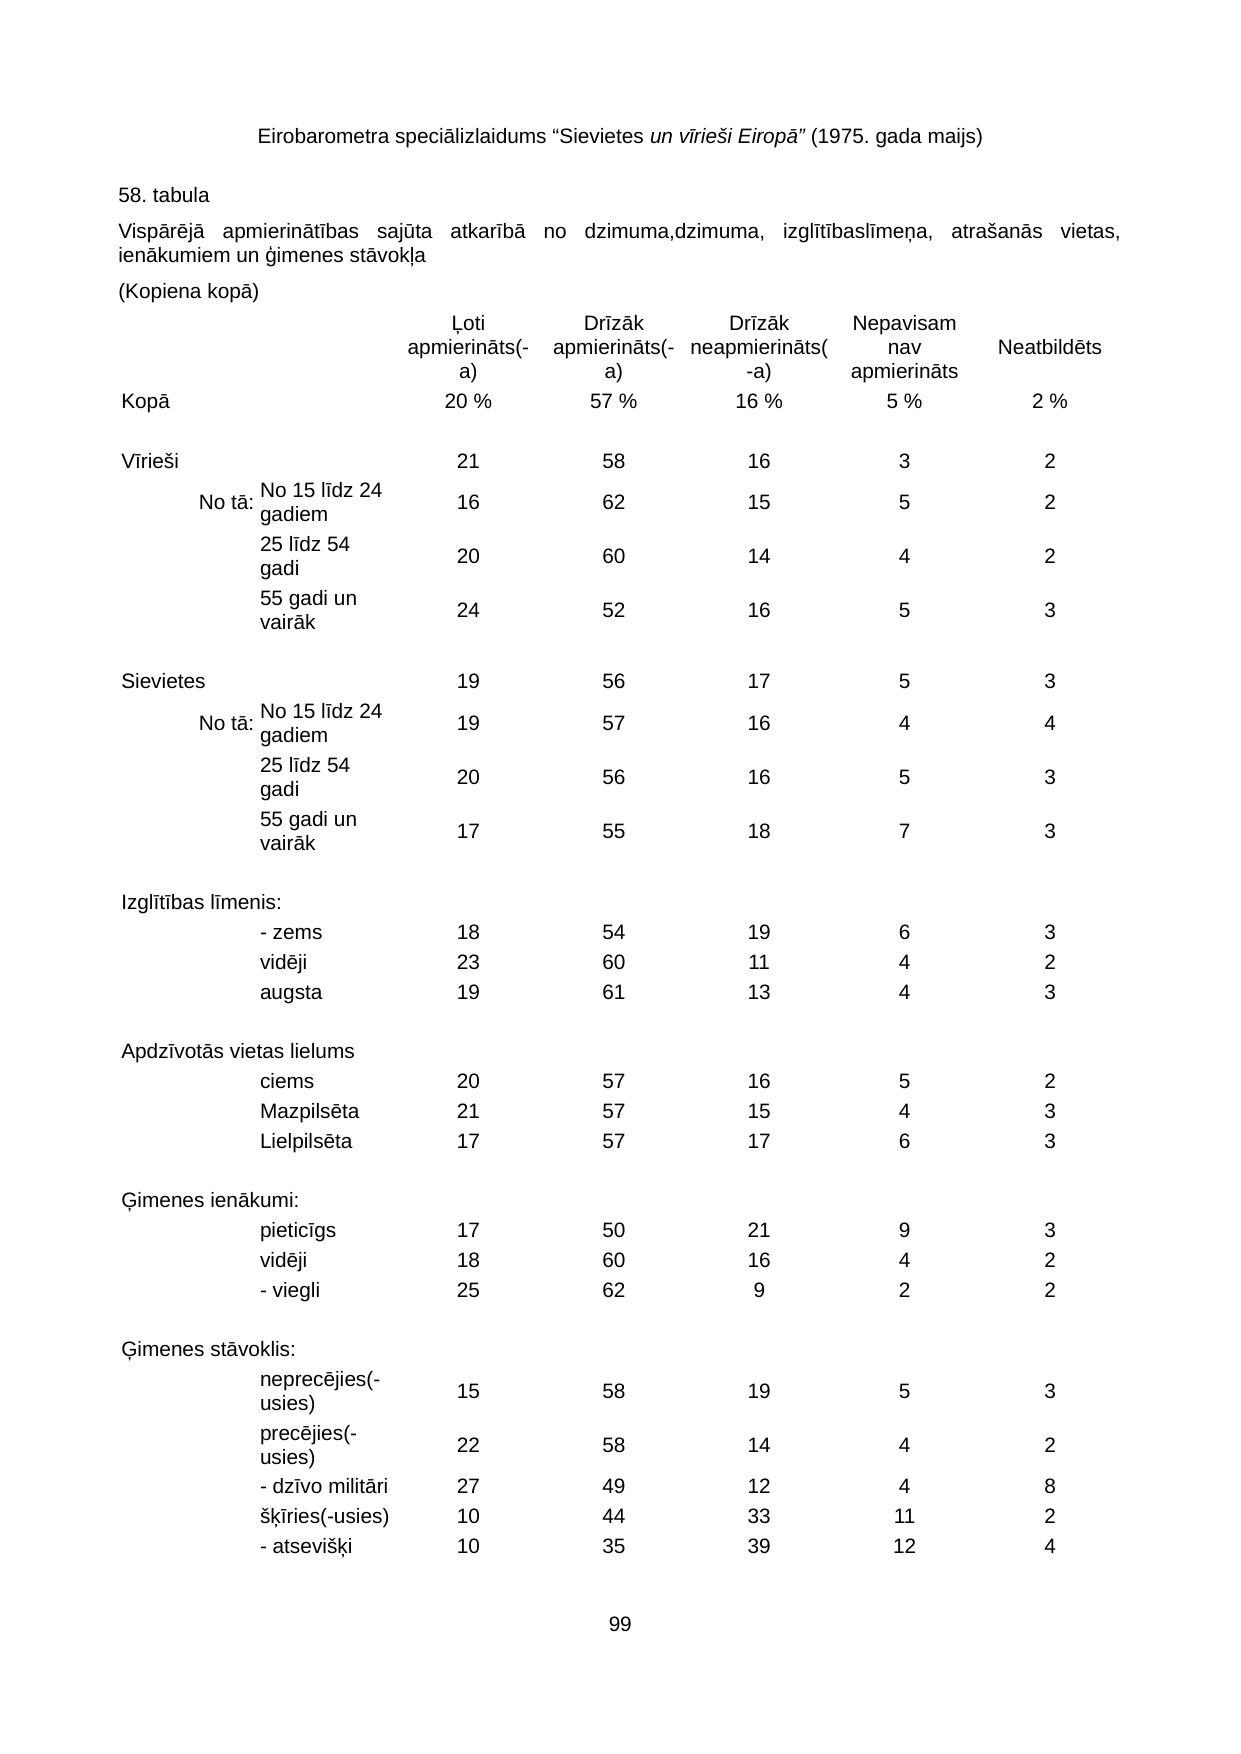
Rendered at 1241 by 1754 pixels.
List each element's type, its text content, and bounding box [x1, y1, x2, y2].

table_cell [257, 1155, 395, 1185]
table_cell [977, 1036, 1122, 1066]
table_cell 2 [977, 947, 1122, 977]
table_header Ļoti apmierināts(-a) [395, 308, 541, 386]
table_cell 4 [832, 1471, 977, 1501]
table_cell [686, 1006, 832, 1036]
table_cell [541, 1304, 686, 1334]
table_cell No tā: [118, 696, 257, 750]
table_cell [686, 1304, 832, 1334]
table_cell [118, 858, 257, 887]
table_cell 20 [395, 529, 541, 583]
table_cell 6 [832, 917, 977, 947]
table_cell [118, 1245, 257, 1274]
table_cell [118, 1531, 257, 1561]
table_cell [541, 637, 686, 666]
table_cell [395, 1304, 541, 1334]
table_cell 60 [541, 1245, 686, 1274]
table_cell [832, 1155, 977, 1185]
table_cell 3 [977, 666, 1122, 696]
table_cell 21 [395, 446, 541, 475]
table_cell 5 [832, 475, 977, 529]
table_cell 2 % [977, 386, 1122, 416]
table_cell 5 [832, 1066, 977, 1096]
table_cell [118, 1215, 257, 1245]
table_cell Lielpilsēta [257, 1126, 395, 1155]
table_cell 17 [395, 1215, 541, 1245]
table_cell [395, 887, 541, 917]
table_cell 57 [541, 1066, 686, 1096]
table_cell 60 [541, 947, 686, 977]
table_cell - viegli [257, 1275, 395, 1304]
table_cell [118, 1418, 257, 1471]
table_cell [541, 416, 686, 446]
table_cell Ģimenes ienākumi: [118, 1185, 395, 1215]
table_cell 3 [977, 750, 1122, 804]
table_cell 13 [686, 977, 832, 1006]
table_cell 16 [686, 696, 832, 750]
table_cell [257, 1304, 395, 1334]
table_cell 49 [541, 1471, 686, 1501]
table_header Neatbildēts [977, 308, 1122, 386]
table_cell 14 [686, 1418, 832, 1471]
table_cell 16 [686, 583, 832, 637]
table_cell [686, 1334, 832, 1364]
table_cell [118, 1066, 257, 1096]
table_cell - zems [257, 917, 395, 947]
table_cell [118, 1006, 257, 1036]
table_cell [832, 637, 977, 666]
table_cell vidēji [257, 947, 395, 977]
table_cell [686, 1155, 832, 1185]
text (Kopiena kopā) [118, 278, 1122, 302]
table_cell 2 [977, 475, 1122, 529]
table_cell 12 [686, 1471, 832, 1501]
table_cell [118, 416, 257, 446]
table_cell 4 [832, 1245, 977, 1274]
table_cell [118, 1275, 257, 1304]
table_cell 3 [977, 917, 1122, 947]
table_cell 18 [395, 1245, 541, 1274]
table_cell 11 [686, 947, 832, 977]
table_cell 2 [977, 1066, 1122, 1096]
table_cell 9 [686, 1275, 832, 1304]
table_cell šķīries(-usies) [257, 1501, 395, 1531]
table_cell [541, 1155, 686, 1185]
table_cell 5 % [832, 386, 977, 416]
table_cell [686, 1185, 832, 1215]
table_cell [977, 858, 1122, 887]
table_cell [257, 386, 395, 416]
table_cell [832, 1006, 977, 1036]
table_cell Apdzīvotās vietas lielums [118, 1036, 395, 1066]
table_cell 56 [541, 750, 686, 804]
table_cell 3 [977, 977, 1122, 1006]
table_cell [977, 637, 1122, 666]
table_cell [118, 804, 257, 857]
table_cell 15 [395, 1364, 541, 1418]
table_cell 3 [977, 804, 1122, 857]
table_cell augsta [257, 977, 395, 1006]
table_cell 55 gadi un vairāk [257, 804, 395, 857]
table_cell 14 [686, 529, 832, 583]
table_cell 16 [686, 446, 832, 475]
table_cell 57 [541, 696, 686, 750]
table_cell 21 [686, 1215, 832, 1245]
table_cell [257, 666, 395, 696]
table_cell [686, 416, 832, 446]
table_cell [686, 1036, 832, 1066]
table_cell [977, 1006, 1122, 1036]
table_cell [118, 529, 257, 583]
table_cell 17 [395, 804, 541, 857]
table_cell [541, 858, 686, 887]
table_cell 15 [686, 1096, 832, 1126]
table_cell 57 [541, 1096, 686, 1126]
table_cell 19 [686, 1364, 832, 1418]
table_cell [395, 1334, 541, 1364]
table_cell 25 līdz 54 gadi [257, 529, 395, 583]
table_cell 57 % [541, 386, 686, 416]
table_cell 4 [832, 696, 977, 750]
table_cell 3 [977, 1126, 1122, 1155]
table_cell [686, 887, 832, 917]
table_cell 62 [541, 475, 686, 529]
table_cell 62 [541, 1275, 686, 1304]
table_cell [832, 887, 977, 917]
table_cell 57 [541, 1126, 686, 1155]
table_cell 16 [395, 475, 541, 529]
table_cell 58 [541, 1418, 686, 1471]
table_cell 5 [832, 666, 977, 696]
table_cell No 15 līdz 24 gadiem [257, 696, 395, 750]
table_cell [257, 446, 395, 475]
table_cell 23 [395, 947, 541, 977]
table_cell [832, 1185, 977, 1215]
table_cell 17 [686, 666, 832, 696]
table_cell 20 % [395, 386, 541, 416]
table_cell 10 [395, 1531, 541, 1561]
table_cell 2 [977, 1275, 1122, 1304]
table_cell 16 % [686, 386, 832, 416]
table_header Drīzāk neapmierināts(-a) [686, 308, 832, 386]
table_cell [395, 637, 541, 666]
table_cell [977, 1155, 1122, 1185]
table_cell 2 [977, 1418, 1122, 1471]
table_cell vidēji [257, 1245, 395, 1274]
table_cell [118, 1304, 257, 1334]
table_cell 19 [395, 977, 541, 1006]
table_cell 20 [395, 750, 541, 804]
table_cell Mazpilsēta [257, 1096, 395, 1126]
table_cell [257, 637, 395, 666]
table_cell 2 [977, 529, 1122, 583]
table_cell [541, 1036, 686, 1066]
table_cell pieticīgs [257, 1215, 395, 1245]
table_cell 44 [541, 1501, 686, 1531]
table_cell 22 [395, 1418, 541, 1471]
table_cell 2 [977, 1245, 1122, 1274]
table_cell 7 [832, 804, 977, 857]
table_cell - dzīvo militāri [257, 1471, 395, 1501]
table_cell 50 [541, 1215, 686, 1245]
table_cell 4 [832, 977, 977, 1006]
table_cell [118, 1364, 257, 1418]
table_cell Izglītības līmenis: [118, 887, 395, 917]
table_cell [832, 416, 977, 446]
table_cell 9 [832, 1215, 977, 1245]
table_cell [118, 1126, 257, 1155]
table_cell 2 [977, 1501, 1122, 1531]
table_cell [977, 887, 1122, 917]
table_cell 35 [541, 1531, 686, 1561]
table_cell [395, 1036, 541, 1066]
table_cell [395, 1006, 541, 1036]
table_cell 25 [395, 1275, 541, 1304]
table_cell 6 [832, 1126, 977, 1155]
table_cell 8 [977, 1471, 1122, 1501]
table_cell 52 [541, 583, 686, 637]
table_cell 27 [395, 1471, 541, 1501]
table_cell [686, 637, 832, 666]
table_cell precējies(-usies) [257, 1418, 395, 1471]
table_cell 19 [395, 696, 541, 750]
table_cell 20 [395, 1066, 541, 1096]
table_cell [118, 977, 257, 1006]
table_cell [977, 1304, 1122, 1334]
table_cell No 15 līdz 24 gadiem [257, 475, 395, 529]
table_cell 25 līdz 54 gadi [257, 750, 395, 804]
table_cell [541, 887, 686, 917]
table_cell No tā: [118, 475, 257, 529]
table_cell 16 [686, 1245, 832, 1274]
table_cell [977, 1334, 1122, 1364]
table_cell 60 [541, 529, 686, 583]
table_cell 16 [686, 1066, 832, 1096]
table_cell [118, 1155, 257, 1185]
table_cell 5 [832, 1364, 977, 1418]
table_cell 3 [977, 583, 1122, 637]
table_cell [118, 1096, 257, 1126]
table_cell [118, 947, 257, 977]
table_cell [686, 858, 832, 887]
table_header [118, 308, 257, 386]
table_cell Ģimenes stāvoklis: [118, 1334, 395, 1364]
table_header Nepavisam nav apmierināts [832, 308, 977, 386]
table_cell 5 [832, 583, 977, 637]
table_cell [395, 1185, 541, 1215]
table_cell 5 [832, 750, 977, 804]
table_cell 3 [977, 1364, 1122, 1418]
table_cell [395, 858, 541, 887]
table_cell [977, 1185, 1122, 1215]
table_cell [977, 416, 1122, 446]
table_cell 18 [395, 917, 541, 947]
table_cell neprecējies(-usies) [257, 1364, 395, 1418]
table_cell 39 [686, 1531, 832, 1561]
table_cell 16 [686, 750, 832, 804]
table_cell 4 [832, 529, 977, 583]
table_cell 19 [395, 666, 541, 696]
table_cell [832, 1334, 977, 1364]
table_cell 10 [395, 1501, 541, 1531]
table_cell [118, 750, 257, 804]
table_cell [832, 858, 977, 887]
table_cell 3 [977, 1096, 1122, 1126]
table_header [257, 308, 395, 386]
table_cell 19 [686, 917, 832, 947]
table_cell Vīrieši [118, 446, 257, 475]
table_cell [257, 1006, 395, 1036]
table_cell [541, 1334, 686, 1364]
table_cell [118, 1471, 257, 1501]
table_cell [118, 1501, 257, 1531]
table_cell 12 [832, 1531, 977, 1561]
table_cell 33 [686, 1501, 832, 1531]
table_cell [541, 1006, 686, 1036]
table_cell [832, 1304, 977, 1334]
table_cell [395, 1155, 541, 1185]
table_cell 17 [686, 1126, 832, 1155]
table_cell 4 [977, 696, 1122, 750]
table_cell [395, 416, 541, 446]
table_cell - atsevišķi [257, 1531, 395, 1561]
table_cell 11 [832, 1501, 977, 1531]
table_cell 58 [541, 1364, 686, 1418]
table_cell 21 [395, 1096, 541, 1126]
table_cell [118, 583, 257, 637]
table_cell [541, 1185, 686, 1215]
table_cell [118, 917, 257, 947]
table_cell 56 [541, 666, 686, 696]
table_cell 54 [541, 917, 686, 947]
table_cell [832, 1036, 977, 1066]
table_cell 4 [832, 1418, 977, 1471]
table_header Drīzāk apmierināts(-a) [541, 308, 686, 386]
table_cell ciems [257, 1066, 395, 1096]
table_cell [257, 858, 395, 887]
table_cell 61 [541, 977, 686, 1006]
table_cell 24 [395, 583, 541, 637]
table_cell [118, 637, 257, 666]
table_cell 2 [832, 1275, 977, 1304]
table_cell 2 [977, 446, 1122, 475]
table_cell 3 [832, 446, 977, 475]
table_cell 15 [686, 475, 832, 529]
table_cell [257, 416, 395, 446]
table_cell 4 [832, 1096, 977, 1126]
table_cell Sievietes [118, 666, 257, 696]
text Vispārējā apmierinātības sajūta atkarībā no dzimuma,dzimuma, izglītībaslīmeņa, atrašanās vietas, ienākumiem un ģimenes stāvokļa [118, 219, 1122, 267]
table_cell 55 [541, 804, 686, 857]
table_cell 18 [686, 804, 832, 857]
table_cell 58 [541, 446, 686, 475]
table_cell Kopā [118, 386, 257, 416]
table_cell 3 [977, 1215, 1122, 1245]
text 58. tabula [118, 183, 1122, 207]
table_cell 4 [832, 947, 977, 977]
table_cell 55 gadi un vairāk [257, 583, 395, 637]
table_cell 4 [977, 1531, 1122, 1561]
table_cell 17 [395, 1126, 541, 1155]
